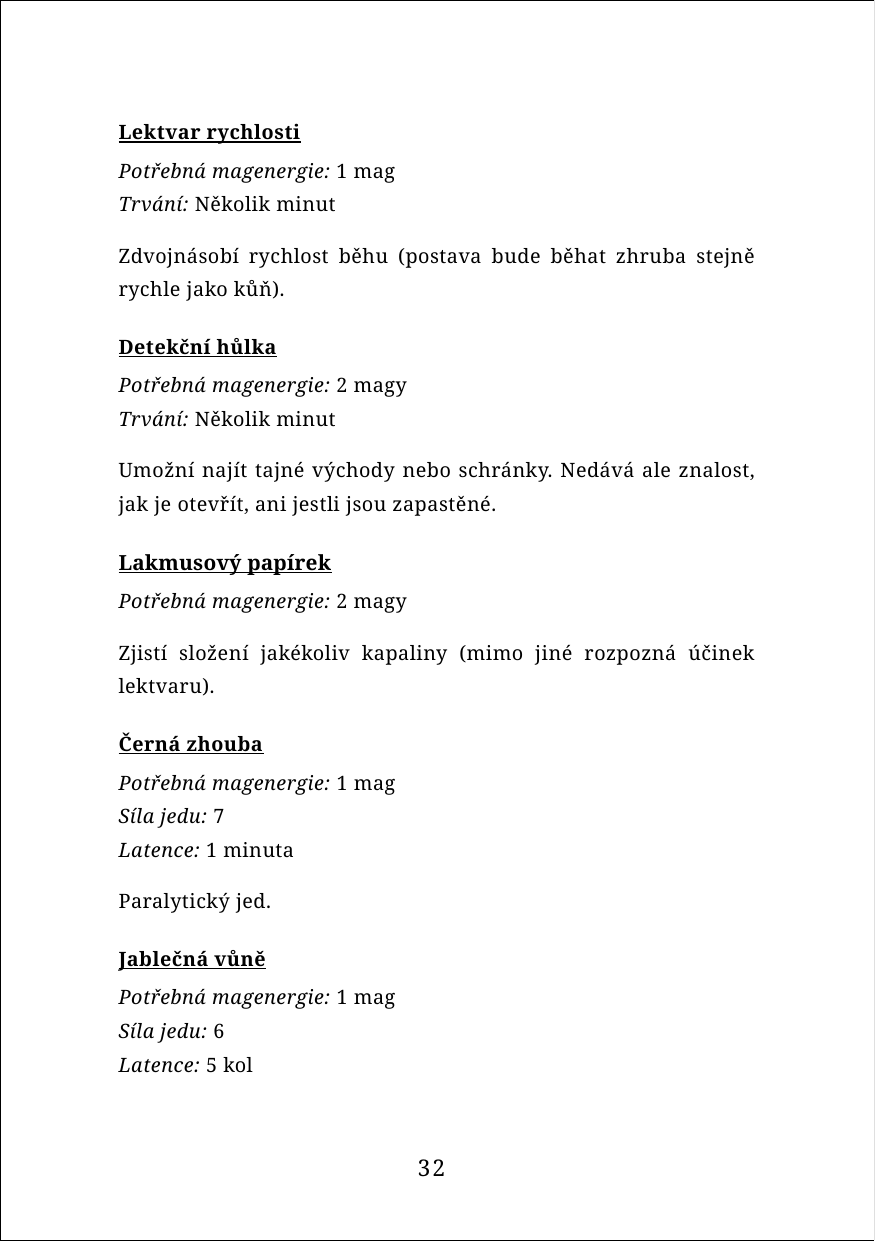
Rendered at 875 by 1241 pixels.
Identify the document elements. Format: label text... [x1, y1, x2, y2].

text Potřebná magenergie: 1 mag Trvání: Několik minut [118, 157, 756, 218]
text Paralytický jed. [118, 887, 756, 914]
text Zdvojnásobí rychlost běhu (postava bude běhat zhruba stejně rychle jako kůň). [118, 242, 756, 303]
subtitle Jablečná vůně [118, 945, 756, 972]
subtitle Lektvar rychlosti [118, 118, 756, 145]
subtitle Lakmusový papírek [118, 548, 756, 576]
text Potřebná magenergie: 1 mag Síla jedu: 7 Latence: 1 minuta [118, 769, 756, 863]
text Umožní najít tajné východy nebo schránky. Nedává ale znalost, jak je otevřít, ani jestli jsou zapastěné. [118, 457, 756, 517]
text Potřebná magenergie: 2 magy [118, 588, 756, 615]
subtitle Černá zhouba [118, 730, 756, 757]
text Zjistí složení jakékoliv kapaliny (mimo jiné rozpozná účinek lektvaru). [118, 639, 756, 700]
text Potřebná magenergie: 1 mag Síla jedu: 6 Latence: 5 kol [118, 983, 756, 1078]
subtitle Detekční hůlka [118, 333, 756, 360]
text Potřebná magenergie: 2 magy Trvání: Několik minut [118, 372, 756, 432]
